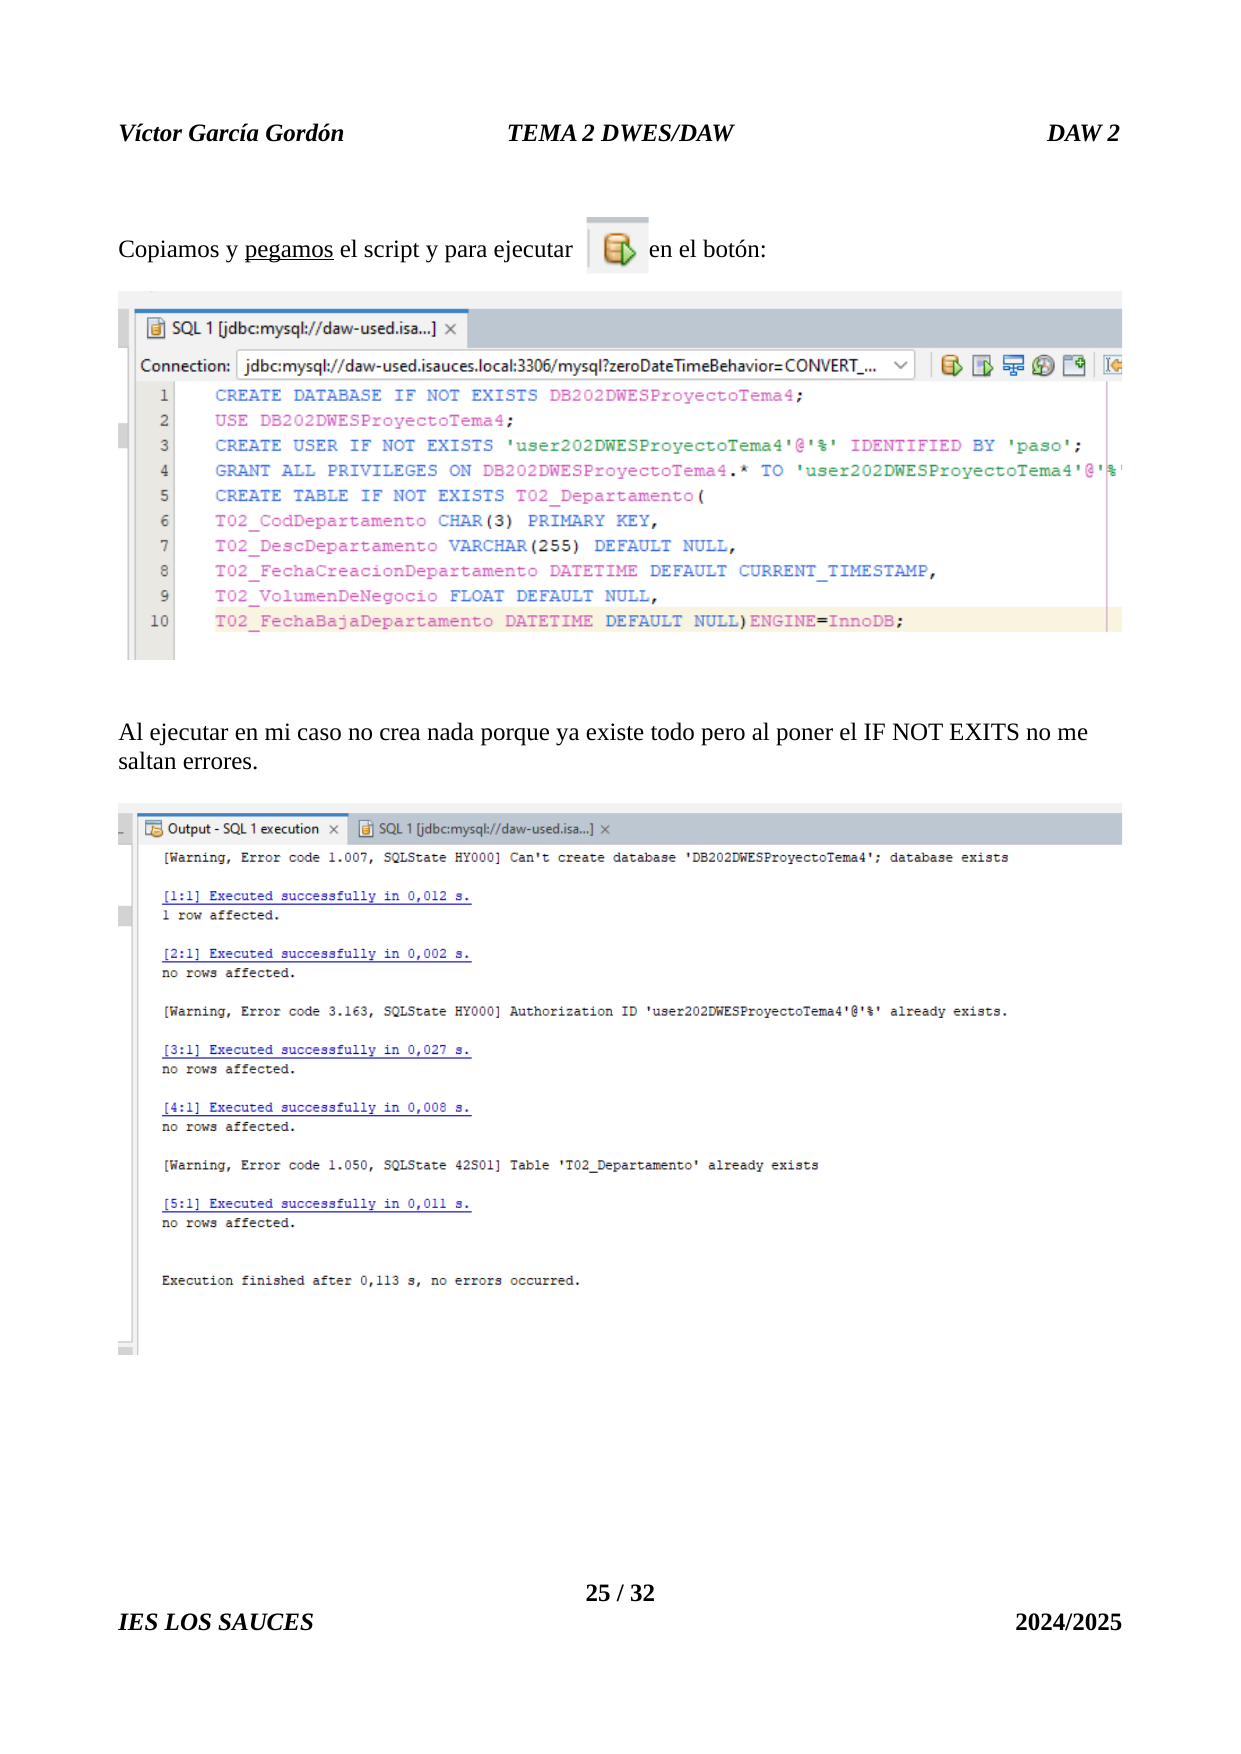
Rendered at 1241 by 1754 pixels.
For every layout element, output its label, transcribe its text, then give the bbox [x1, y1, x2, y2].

picture [118, 803, 1123, 1355]
picture [118, 291, 1123, 660]
text en el botón: [649, 234, 1122, 263]
text Copiamos y pegamos el script y para ejecutar [118, 234, 586, 263]
text Al ejecutar en mi caso no crea nada porque ya existe todo pero al poner el IF NOT EXITS no me saltan errores. [118, 717, 1122, 775]
picture [586, 217, 649, 276]
